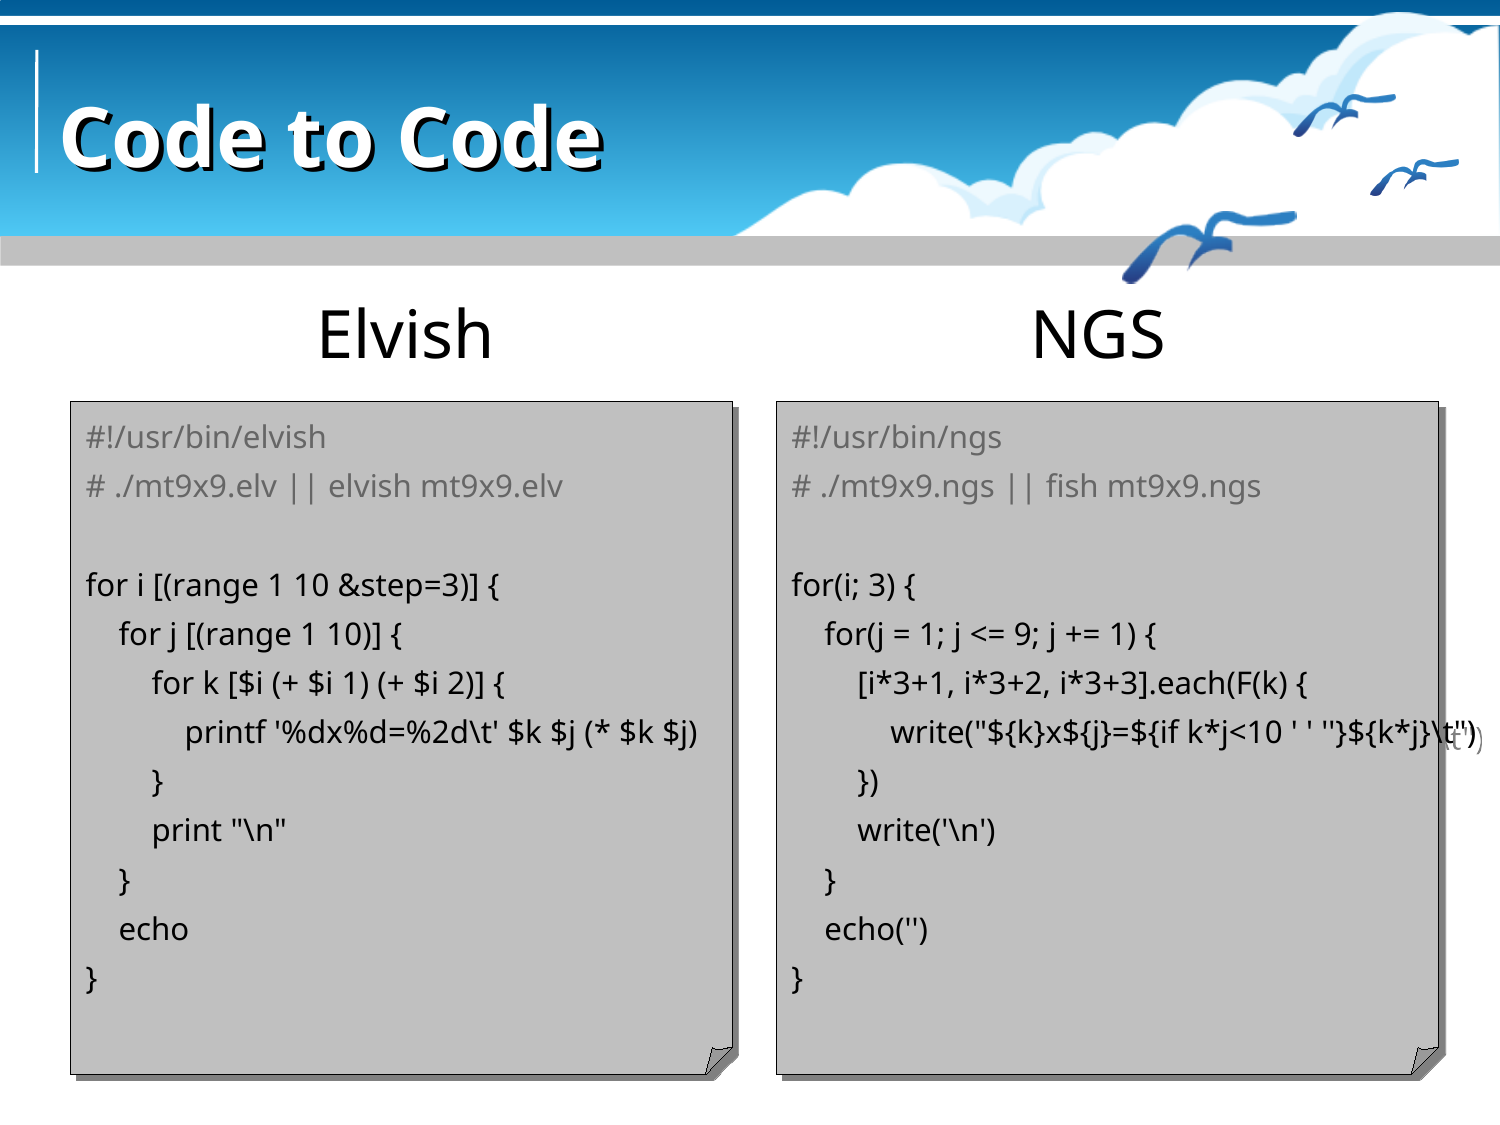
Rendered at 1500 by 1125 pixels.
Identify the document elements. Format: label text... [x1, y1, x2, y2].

text_box NGS [1015, 283, 1217, 388]
text_box Elvish [301, 283, 573, 388]
text_box #!/usr/bin/elvish # ./mt9x9.elv || elvish mt9x9.elv for i [(range 1 10 &step=3)] { for j [(range 1 10)] { for k [$i (+ $i 1) (+ $i 2)] { printf '%dx%d=%2d\t' $k $j (* $k $j) } print "\n" } echo } [70, 401, 733, 1075]
text_box #!/usr/bin/ngs # ./mt9x9.ngs || fish mt9x9.ngs for(i; 3) { for(j = 1; j <= 9; j += 1) { [i*3+1, i*3+2, i*3+3].each(F(k) { write("${k}x${j}=${if k*j<10 ' ' ''}${k*j}\t") }) write('\n') } echo('') } [776, 401, 1439, 1075]
title Code to Code [59, 86, 1465, 186]
picture [730, 12, 1500, 284]
